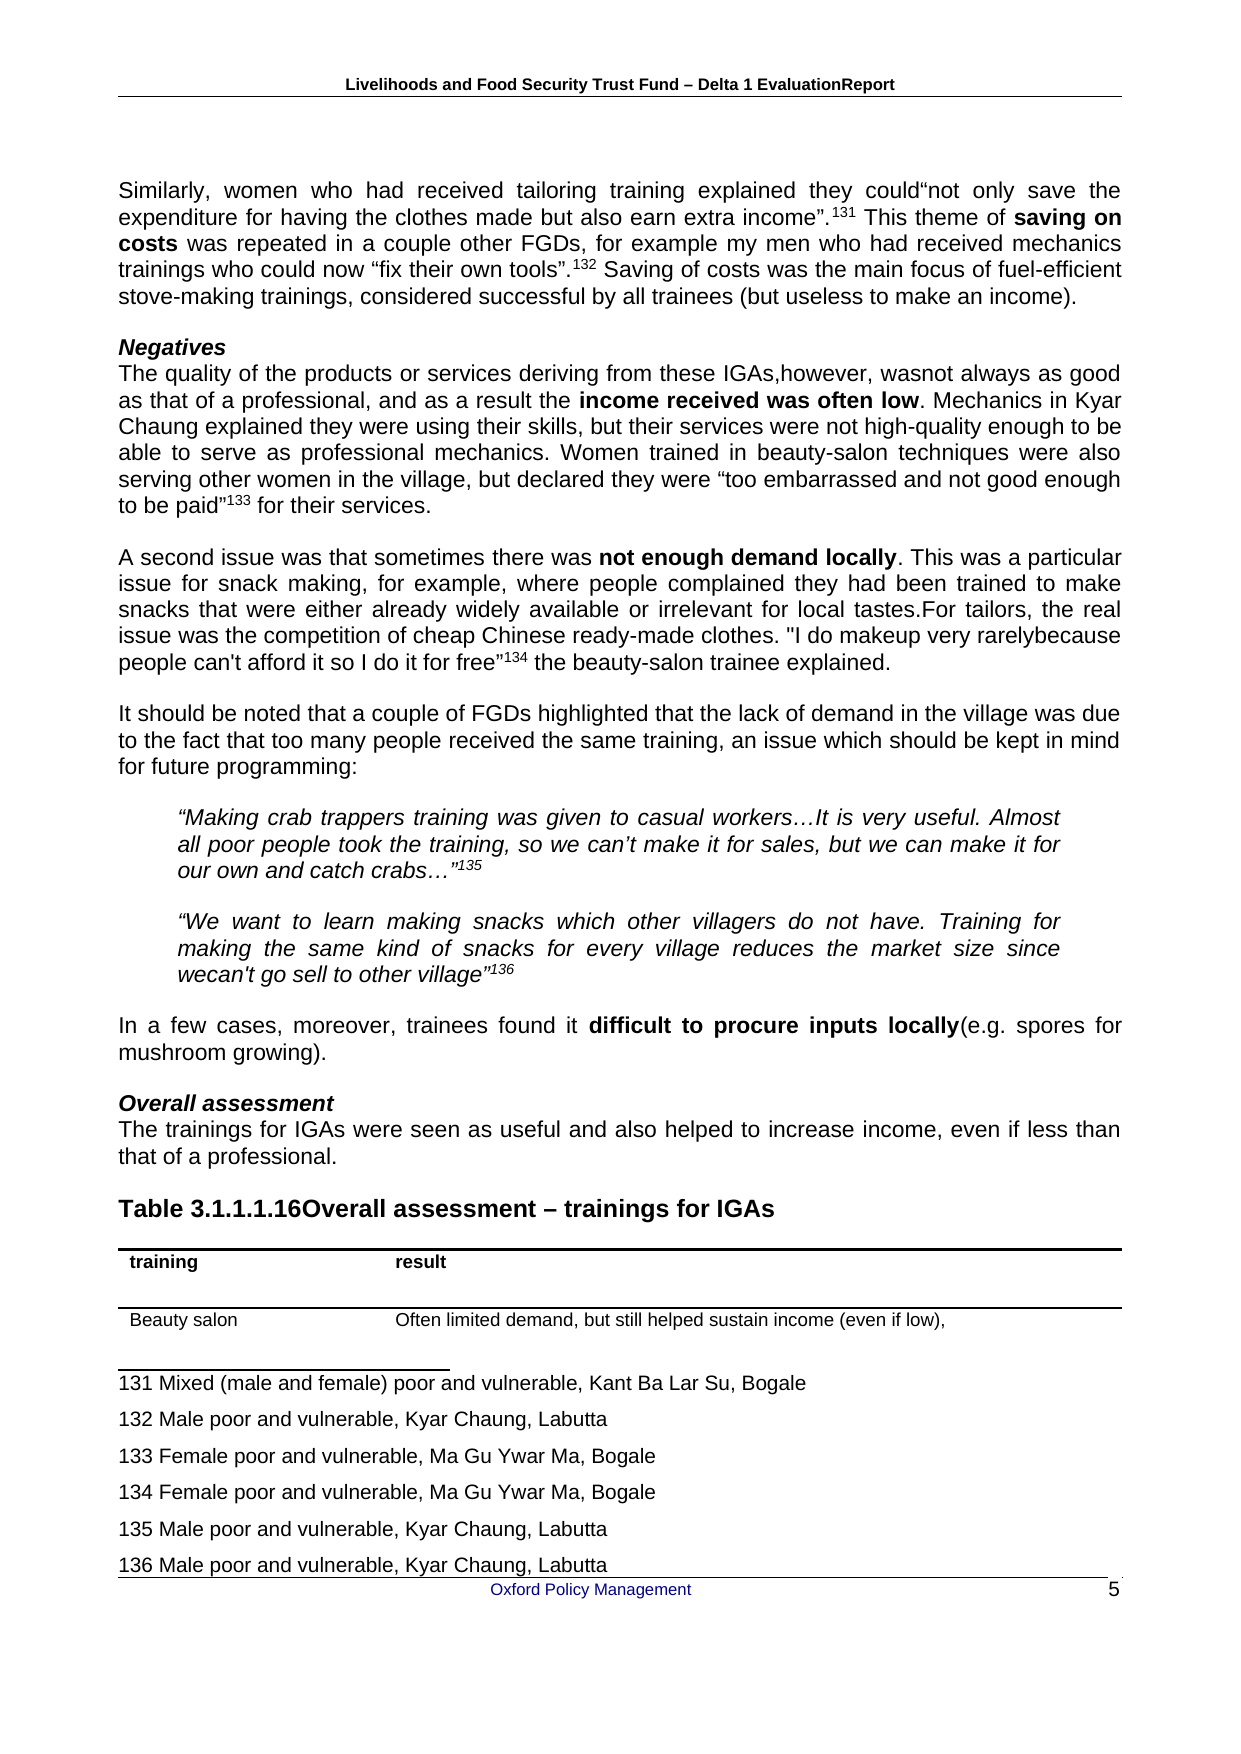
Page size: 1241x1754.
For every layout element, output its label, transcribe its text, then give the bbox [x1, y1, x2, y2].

subtitle Negatives [118, 334, 1122, 360]
text “We want to learn making snacks which other villagers do not have. Training for making the same kind of snacks for every village reduces the market size since wecan't go sell to other village” [177, 908, 1063, 987]
text Similarly, women who had received tailoring training explained they could“not only save the expenditure for having the clothes made but also earn extra income”. This theme of saving on costs was repeated in a couple other FGDs, for example my men who had received mechanics trainings who could now “fix their own tools”. Saving of costs was the main focus of fuel-efficient stove-making trainings, considered successful by all trainees (but useless to make an income). [118, 177, 1122, 309]
table_cell Often limited demand, but still helped sustain income (even if low), [384, 1309, 1122, 1355]
text Male poor and vulnerable, Kyar Chaung, Labutta [118, 1516, 1122, 1540]
list Overall assessment – trainings for IGAs [118, 1194, 1122, 1223]
text The quality of the products or services deriving from these IGAs,however, wasnot always as good as that of a professional, and as a result the income received was often low. Mechanics in Kyar Chaung explained they were using their skills, but their services were not high-quality enough to be able to serve as professional mechanics. Women trained in beauty-salon techniques were also serving other women in the village, but declared they were “too embarrassed and not good enough to be paid” for their services. [118, 360, 1122, 518]
text The trainings for IGAs were seen as useful and also helped to increase income, even if less than that of a professional. [118, 1116, 1122, 1169]
text Male poor and vulnerable, Kyar Chaung, Labutta [118, 1407, 1122, 1431]
table_header result [384, 1251, 1122, 1307]
table_header training [118, 1251, 384, 1307]
text Female poor and vulnerable, Ma Gu Ywar Ma, Bogale [118, 1480, 1122, 1504]
text Female poor and vulnerable, Ma Gu Ywar Ma, Bogale [118, 1443, 1122, 1467]
text “Making crab trappers training was given to casual workers…It is very useful. Almost all poor people took the training, so we can’t make it for sales, but we can make it for our own and catch crabs…” [177, 804, 1063, 883]
table_cell Beauty salon [118, 1309, 384, 1355]
text In a few cases, moreover, trainees found it difficult to procure inputs locally(e.g. spores for mushroom growing). [118, 1012, 1122, 1065]
text A second issue was that sometimes there was not enough demand locally. This was a particular issue for snack making, for example, where people complained they had been trained to make snacks that were either already widely available or irrelevant for local tastes.For tailors, the real issue was the competition of cheap Chinese ready-made clothes. "I do makeup very rarelybecause people can't afford it so I do it for free” the beauty-salon trainee explained. [118, 543, 1122, 675]
text It should be noted that a couple of FGDs highlighted that the lack of demand in the village was due to the fact that too many people received the same training, an issue which should be kept in mind for future programming: [118, 700, 1122, 779]
text Mixed (male and female) poor and vulnerable, Kant Ba Lar Su, Bogale [118, 1371, 1122, 1394]
subtitle Overall assessment [118, 1090, 1122, 1116]
text Male poor and vulnerable, Kyar Chaung, Labutta [118, 1553, 1122, 1577]
